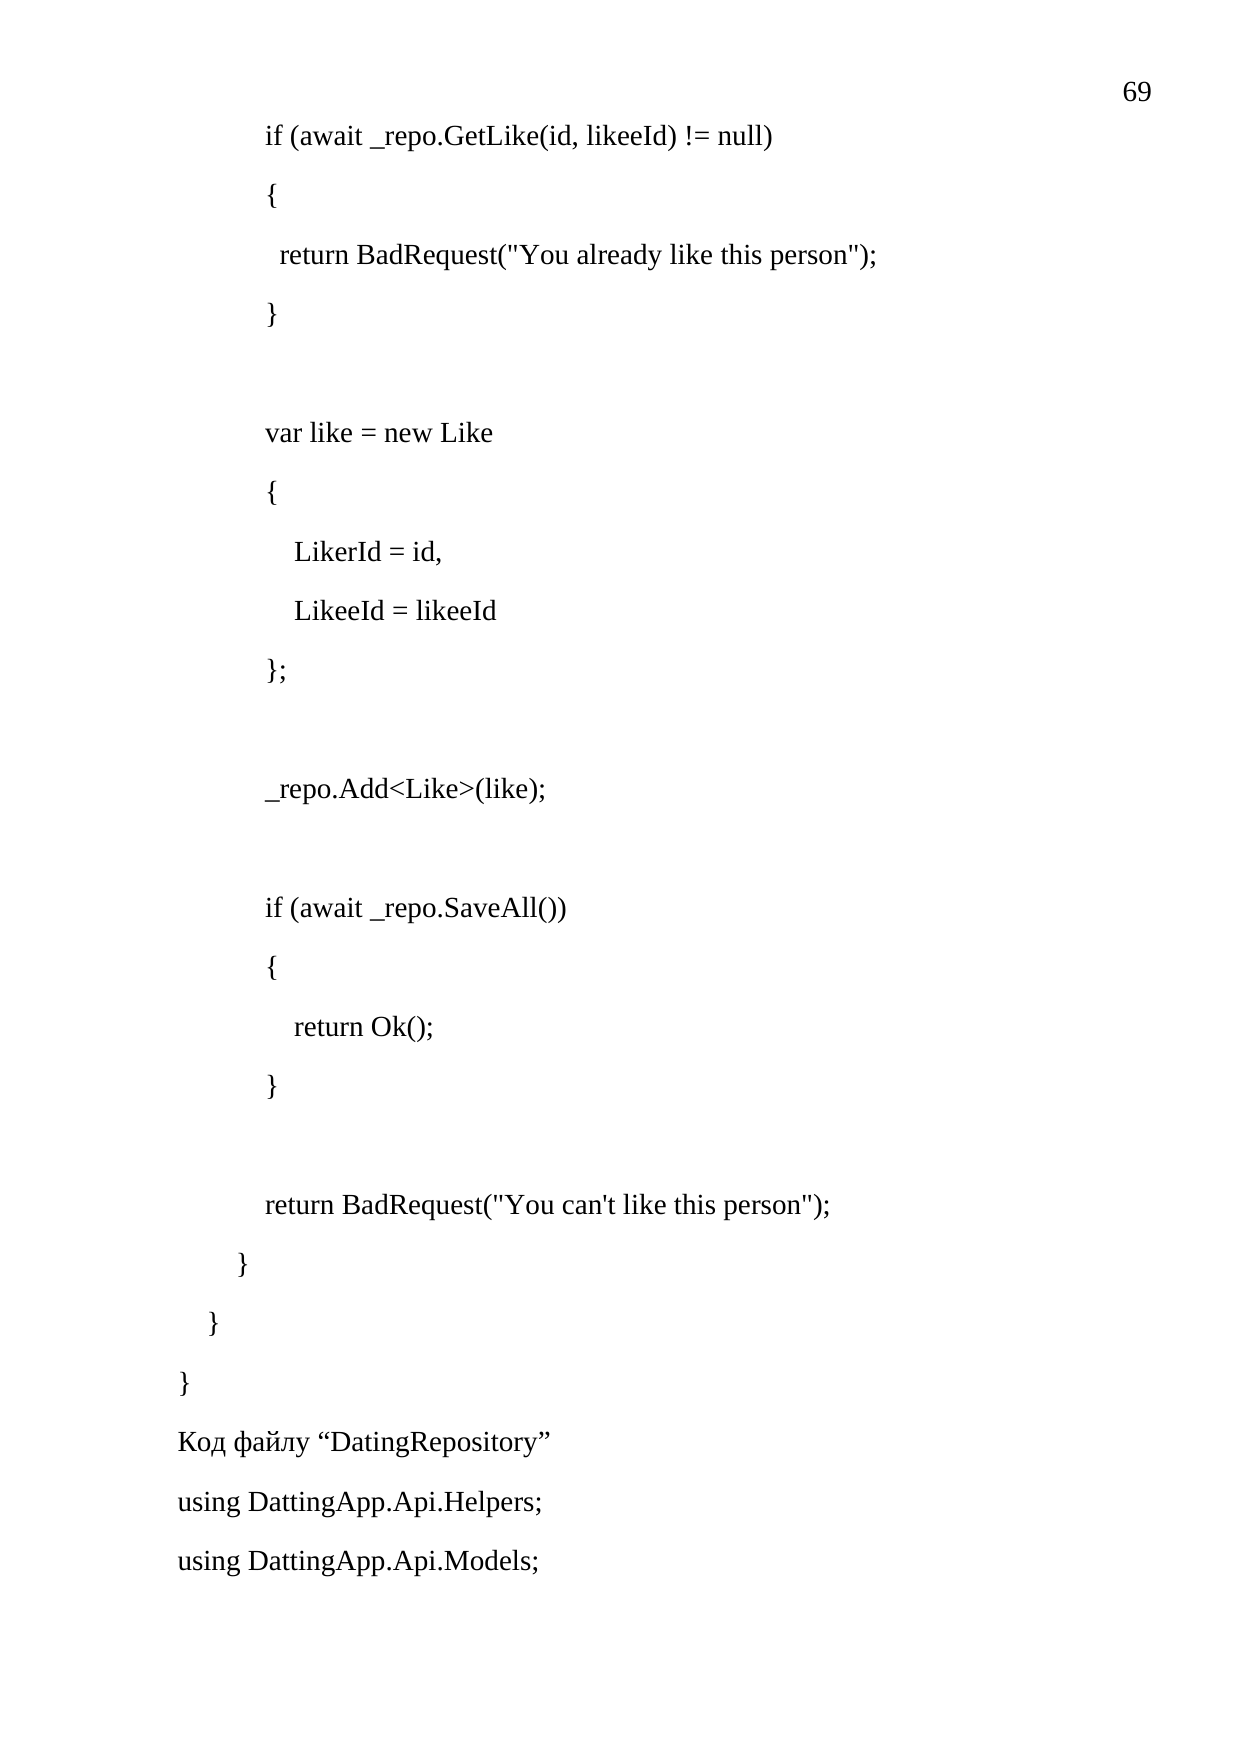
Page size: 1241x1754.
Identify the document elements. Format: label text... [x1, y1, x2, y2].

text using DattingApp.Api.Models; [177, 1543, 1152, 1577]
text } [177, 1246, 1152, 1280]
text using DattingApp.Api.Helpers; [177, 1484, 1152, 1517]
text LikerId = id, [177, 534, 1152, 567]
text } [177, 1365, 1152, 1398]
text { [177, 474, 1152, 508]
text _repo.Add<Like>(like); [177, 771, 1152, 805]
text return Ok(); [177, 1009, 1152, 1042]
text { [177, 949, 1152, 983]
text LikeeId = likeeId [177, 593, 1152, 627]
text } [177, 296, 1152, 330]
text return BadRequest("You can't like this person"); [177, 1187, 1152, 1220]
text } [177, 1068, 1152, 1102]
text } [177, 1306, 1152, 1339]
text if (await _repo.GetLike(id, likeeId) != null) [177, 118, 1152, 152]
text }; [177, 652, 1152, 686]
text return BadRequest("You already like this person"); [177, 237, 1152, 270]
text { [177, 177, 1152, 211]
text var like = new Like [177, 415, 1152, 448]
text Код файлу “DatingRepository” [177, 1424, 1152, 1458]
text if (await _repo.SaveAll()) [177, 890, 1152, 923]
